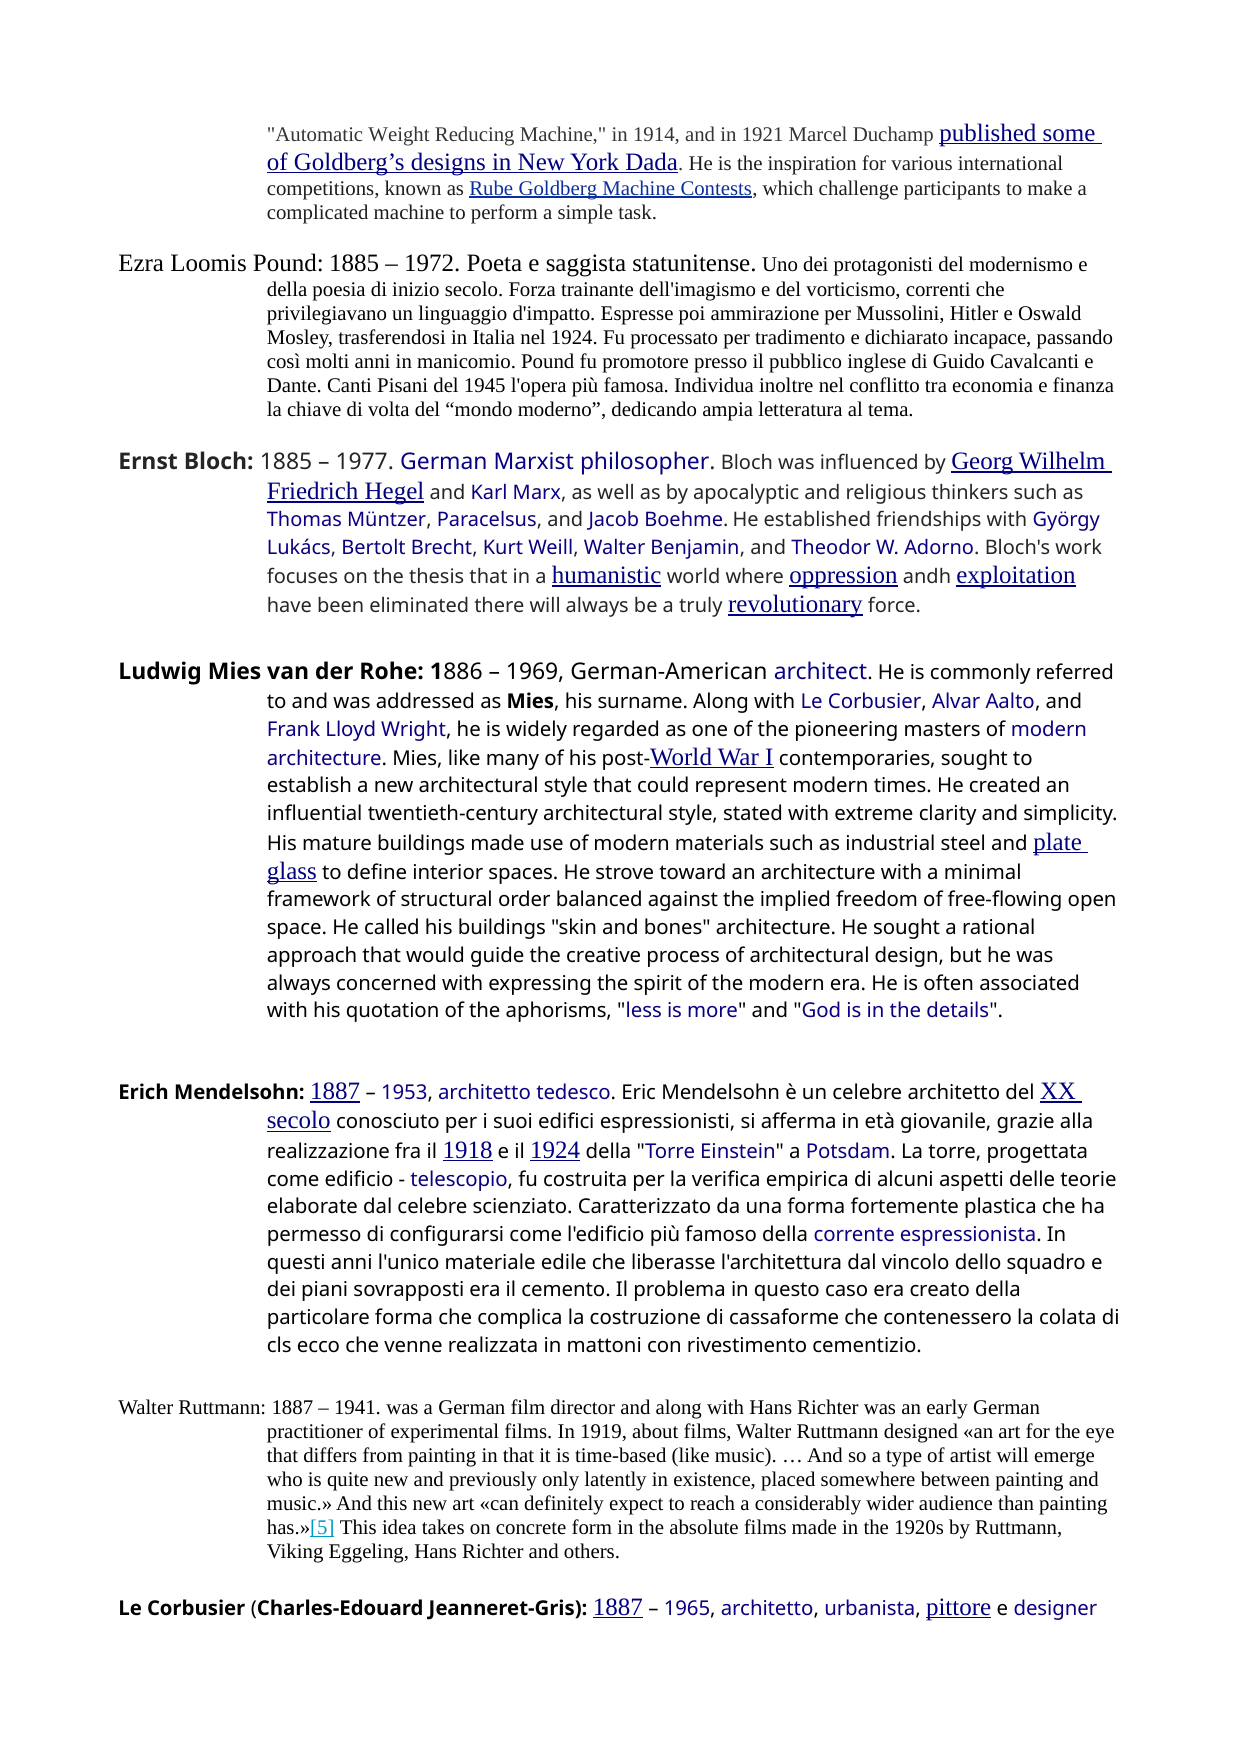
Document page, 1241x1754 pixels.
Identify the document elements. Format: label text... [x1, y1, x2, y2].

text Ernst Bloch: 1885 – 1977. German Marxist philosopher. Bloch was influenced by Georg Wilhelm Friedrich Hegel and Karl Marx, as well as by apocalyptic and religious thinkers such as Thomas Müntzer, Paracelsus, and Jacob Boehme. He established friendships with György Lukács, Bertolt Brecht, Kurt Weill, Walter Benjamin, and Theodor W. Adorno. Bloch's work focuses on the thesis that in a humanistic world where oppression andh exploitation have been eliminated there will always be a truly revolutionary force. [118, 445, 1122, 619]
text "Automatic Weight Reducing Machine," in 1914, and in 1921 Marcel Duchamp published some of Goldberg’s designs in New York Dada. He is the inspiration for various international competitions, known as Rube Goldberg Machine Contests, which challenge participants to make a complicated machine to perform a simple task. [118, 118, 1122, 224]
text Walter Ruttmann: 1887 – 1941. was a German film director and along with Hans Richter was an early German practitioner of experimental films. In 1919, about films, Walter Ruttmann designed «an art for the eye that differs from painting in that it is time-based (like music). … And so a type of artist will emerge who is quite new and previously only latently in existence, placed somewhere between painting and music.» And this new art «can definitely expect to reach a considerably wider audience than painting has.»[5] This idea takes on concrete form in the absolute films made in the 1920s by Ruttmann, Viking Eggeling, Hans Richter and others. [118, 1395, 1122, 1563]
text Ezra Loomis Pound: 1885 – 1972. Poeta e saggista statunitense. Uno dei protagonisti del modernismo e della poesia di inizio secolo. Forza trainante dell'imagismo e del vorticismo, correnti che privilegiavano un linguaggio d'impatto. Espresse poi ammirazione per Mussolini, Hitler e Oswald Mosley, trasferendosi in Italia nel 1924. Fu processato per tradimento e dichiarato incapace, passando così molti anni in manicomio. Pound fu promotore presso il pubblico inglese di Guido Cavalcanti e Dante. Canti Pisani del 1945 l'opera più famosa. Individua inoltre nel conflitto tra economia e finanza la chiave di volta del “mondo moderno”, dedicando ampia letteratura al tema. [118, 248, 1122, 421]
text Ludwig Mies van der Rohe: 1886 – 1969, German-American architect. He is commonly referred to and was addressed as Mies, his surname. Along with Le Corbusier, Alvar Aalto, and Frank Lloyd Wright, he is widely regarded as one of the pioneering masters of modern architecture. Mies, like many of his post-World War I contemporaries, sought to establish a new architectural style that could represent modern times. He created an influential twentieth-century architectural style, stated with extreme clarity and simplicity. His mature buildings made use of modern materials such as industrial steel and plate glass to define interior spaces. He strove toward an architecture with a minimal framework of structural order balanced against the implied freedom of free-flowing open space. He called his buildings "skin and bones" architecture. He sought a rational approach that would guide the creative process of architectural design, but he was always concerned with expressing the spirit of the modern era. He is often associated with his quotation of the aphorisms, "less is more" and "God is in the details". [118, 655, 1122, 1024]
text Erich Mendelsohn: 1887 – 1953, architetto tedesco. Eric Mendelsohn è un celebre architetto del XX secolo conosciuto per i suoi edifici espressionisti, si afferma in età giovanile, grazie alla realizzazione fra il 1918 e il 1924 della "Torre Einstein" a Potsdam. La torre, progettata come edificio - telescopio, fu costruita per la verifica empirica di alcuni aspetti delle teorie elaborate dal celebre scienziato. Caratterizzato da una forma fortemente plastica che ha permesso di configurarsi come l'edificio più famoso della corrente espressionista. In questi anni l'unico materiale edile che liberasse l'architettura dal vincolo dello squadro e dei piani sovrapposti era il cemento. Il problema in questo caso era creato della particolare forma che complica la costruzione di cassaforme che contenessero la colata di cls ecco che venne realizzata in mattoni con rivestimento cementizio. [118, 1076, 1122, 1358]
text Le Corbusier (Charles-Edouard Jeanneret-Gris): 1887 – 1965, architetto, urbanista, pittore e designer [118, 1592, 1122, 1621]
